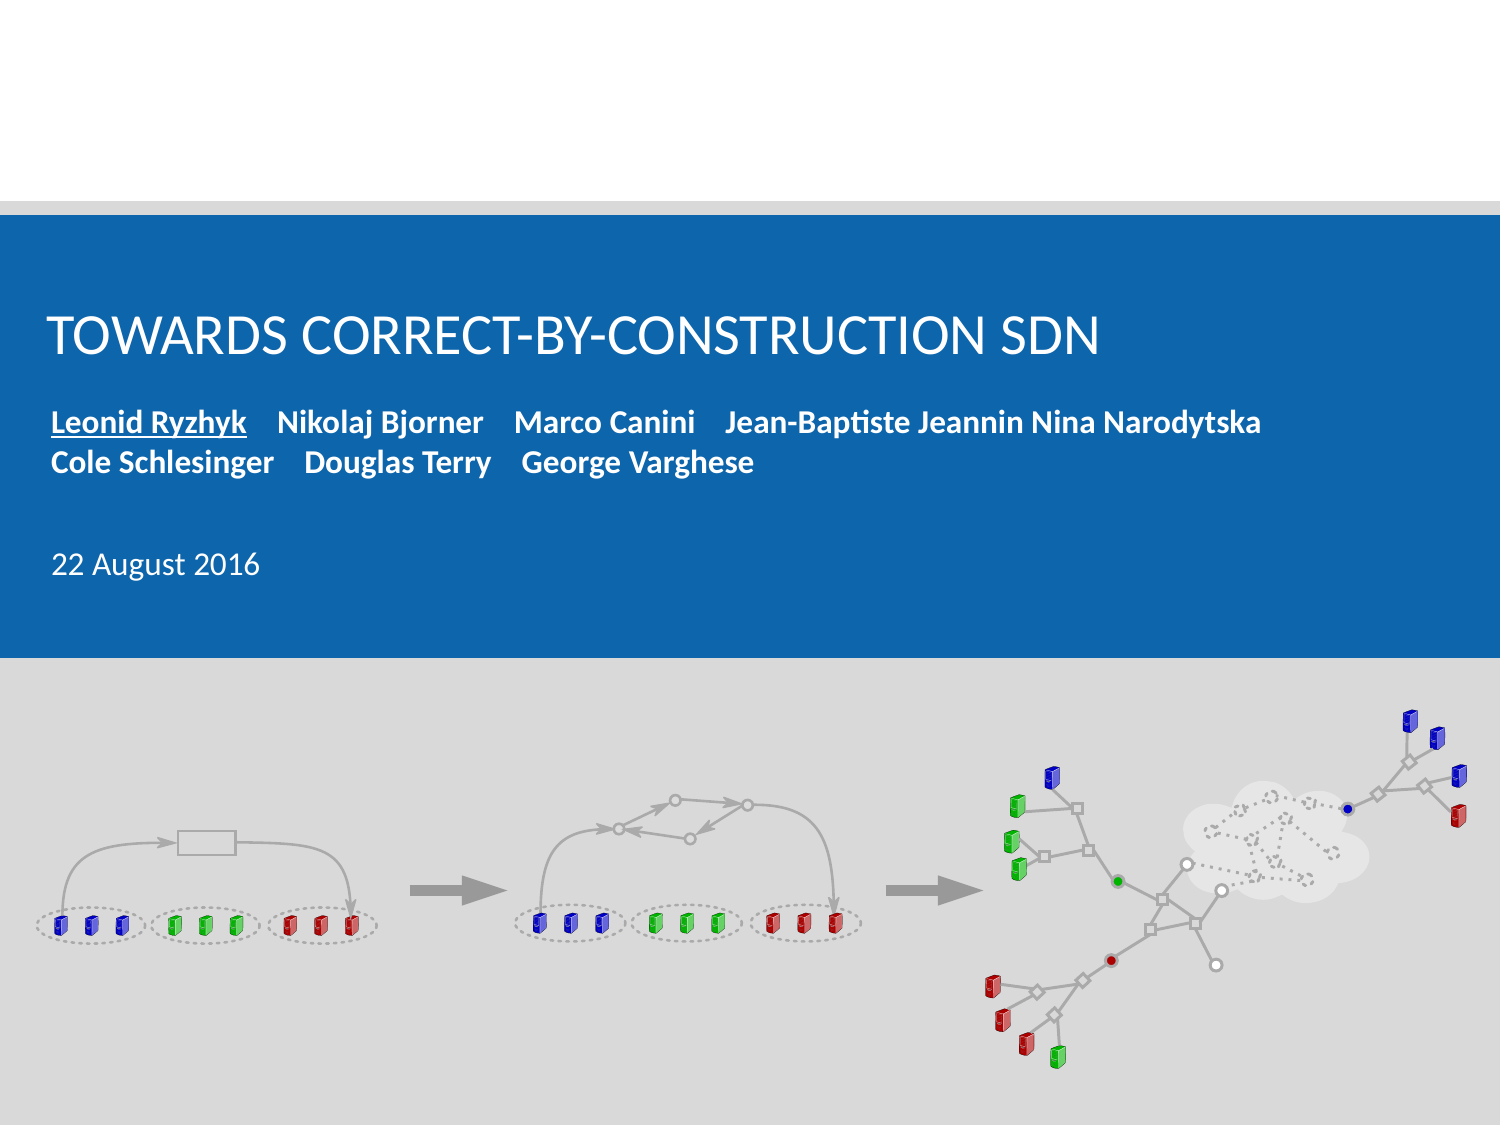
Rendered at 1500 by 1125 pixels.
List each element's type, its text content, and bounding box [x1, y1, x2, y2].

text_box 22 August 2016 [36, 534, 508, 590]
picture [513, 793, 863, 943]
text_box [0, 201, 1500, 1125]
picture [35, 829, 378, 945]
picture [968, 702, 1489, 1099]
text_box Leonid Ryzhyk Nikolaj Bjorner Marco Canini Jean-Baptiste Jeannin Nina Narodytska Cole Schlesinger Douglas Terry George Varghese [36, 392, 1277, 488]
text_box TOWARDS CORRECT-BY-CONSTRUCTION SDN [31, 288, 1369, 464]
